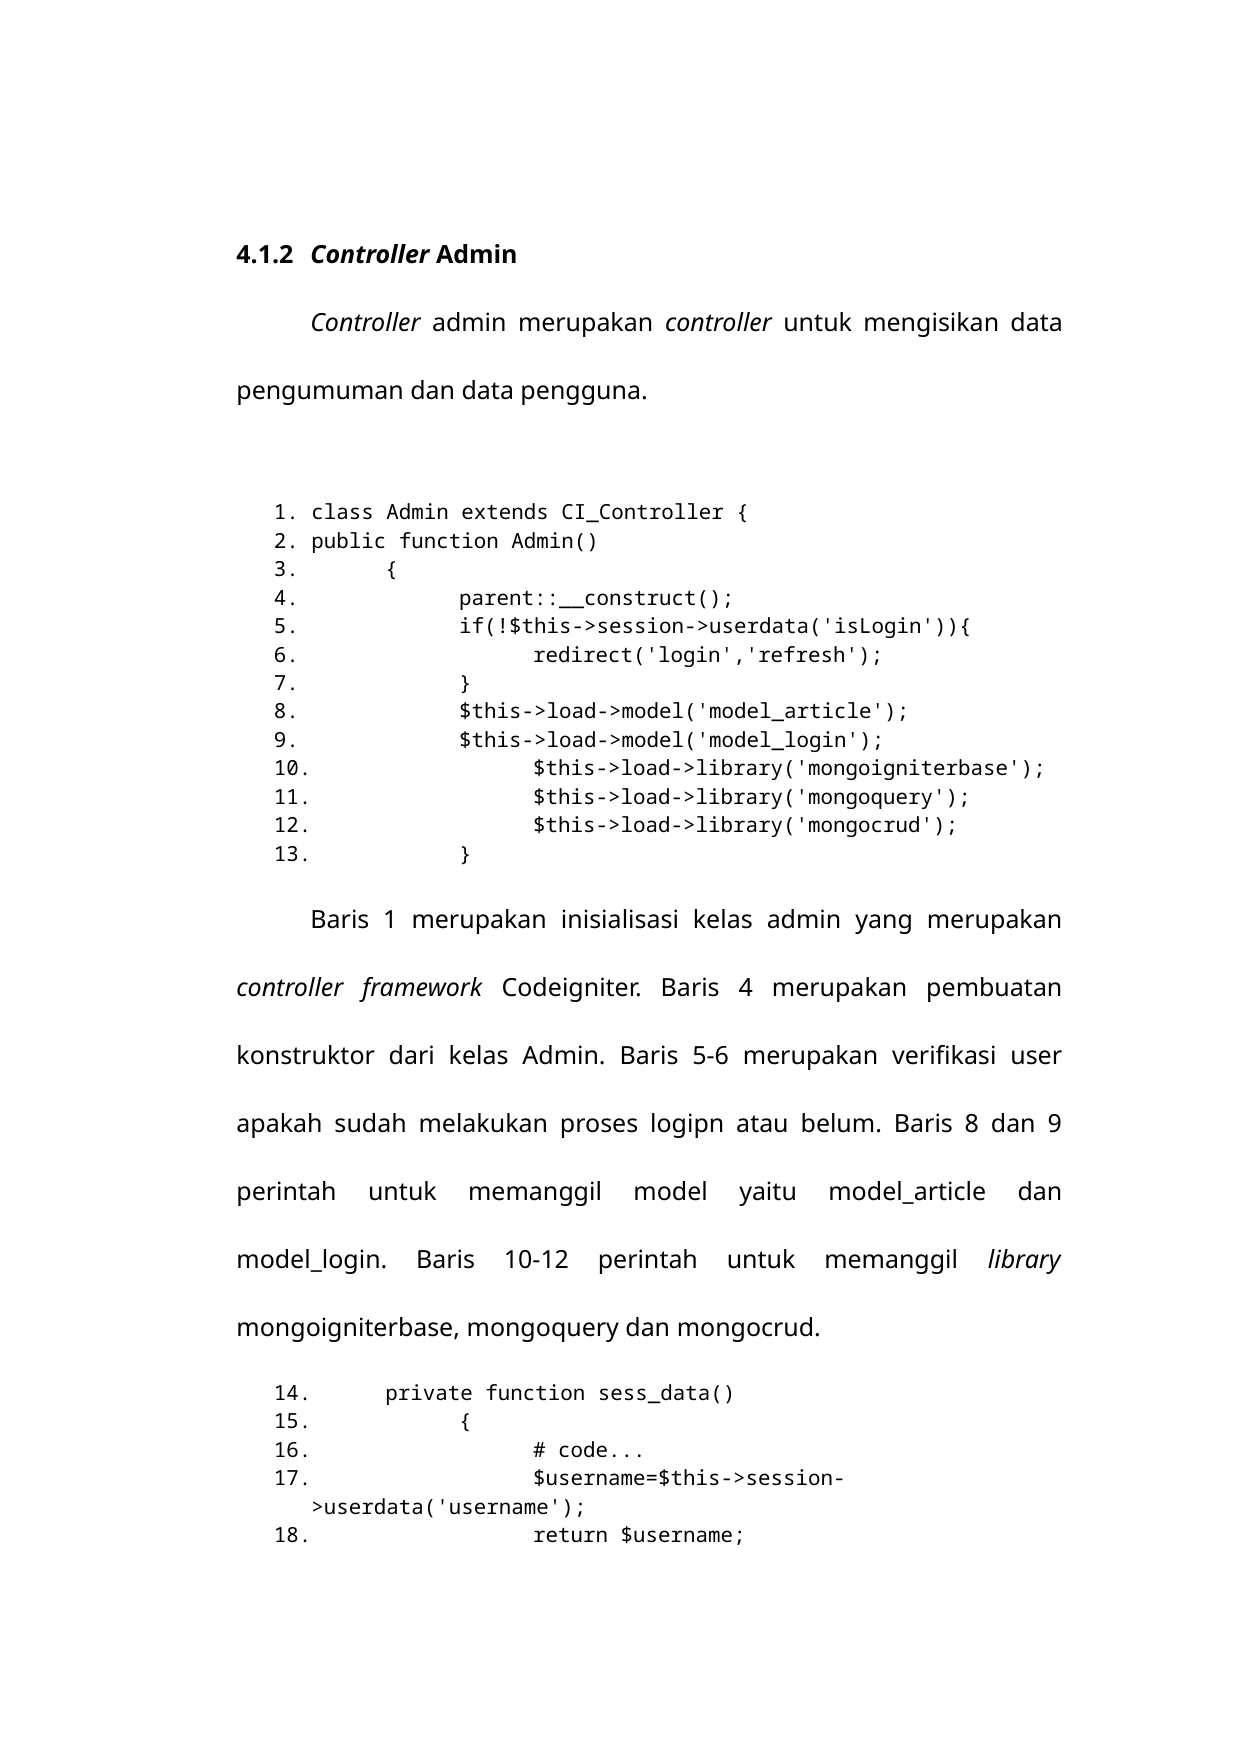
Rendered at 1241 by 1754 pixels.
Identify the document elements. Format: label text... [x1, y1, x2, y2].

text Baris 1 merupakan inisialisasi kelas admin yang merupakan controller framework Codeigniter. Baris 4 merupakan pembuatan konstruktor dari kelas Admin. Baris 5-6 merupakan verifikasi user apakah sudah melakukan proses logipn atau belum. Baris 8 dan 9 perintah untuk memanggil model yaitu model_article dan model_login. Baris 10-12 perintah untuk memanggil library mongoigniterbase, mongoquery dan mongocrud. [236, 901, 1063, 1344]
list $this->load->library('mongoigniterbase'); [274, 753, 1063, 782]
list return $username; [274, 1520, 1063, 1549]
list } [274, 668, 1063, 697]
list public function Admin() [274, 526, 1063, 554]
list $this->load->library('mongocrud'); [274, 810, 1063, 839]
list private function sess_data() [274, 1378, 1063, 1407]
list $username=$this->session->userdata('username'); [274, 1463, 1063, 1520]
list class Admin extends CI_Controller { [274, 497, 1063, 526]
text Controller admin merupakan controller untuk mengisikan data pengumuman dan data pengguna. [236, 304, 1063, 407]
list if(!$this->session->userdata('isLogin')){ [274, 611, 1063, 640]
list $this->load->model('model_login'); [274, 725, 1063, 753]
text 4.1.2 Controller Admin [236, 236, 1063, 270]
list $this->load->library('mongoquery'); [274, 782, 1063, 810]
list redirect('login','refresh'); [274, 640, 1063, 668]
list { [274, 1407, 1063, 1435]
list # code... [274, 1435, 1063, 1463]
list parent::__construct(); [274, 583, 1063, 611]
list } [274, 839, 1063, 867]
list $this->load->model('model_article'); [274, 697, 1063, 725]
list { [274, 554, 1063, 583]
